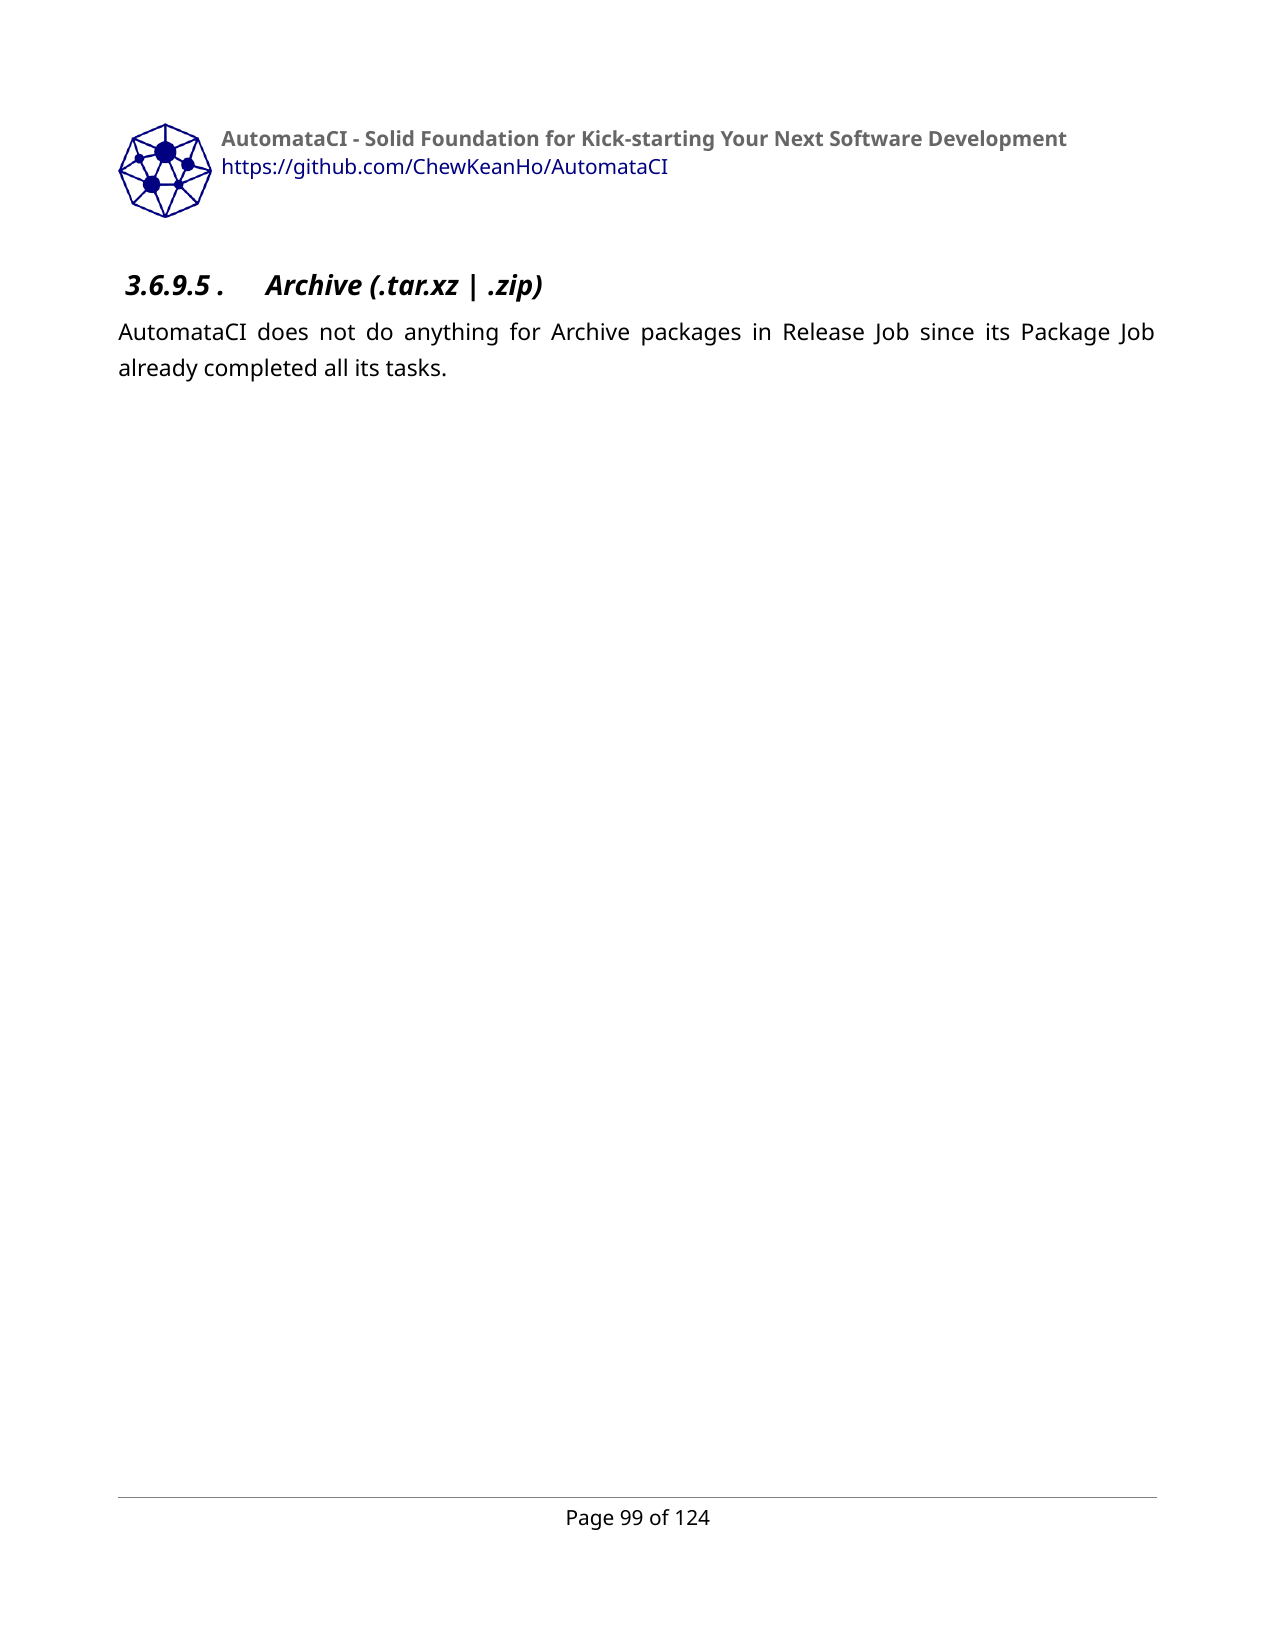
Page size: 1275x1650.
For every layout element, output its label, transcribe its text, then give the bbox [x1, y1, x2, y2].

picture [118, 123, 212, 218]
text AutomataCI does not do anything for Archive packages in Release Job since its Package Job already completed all its tasks. [118, 316, 1157, 383]
subtitle Archive (.tar.xz | .zip) [118, 265, 1157, 303]
